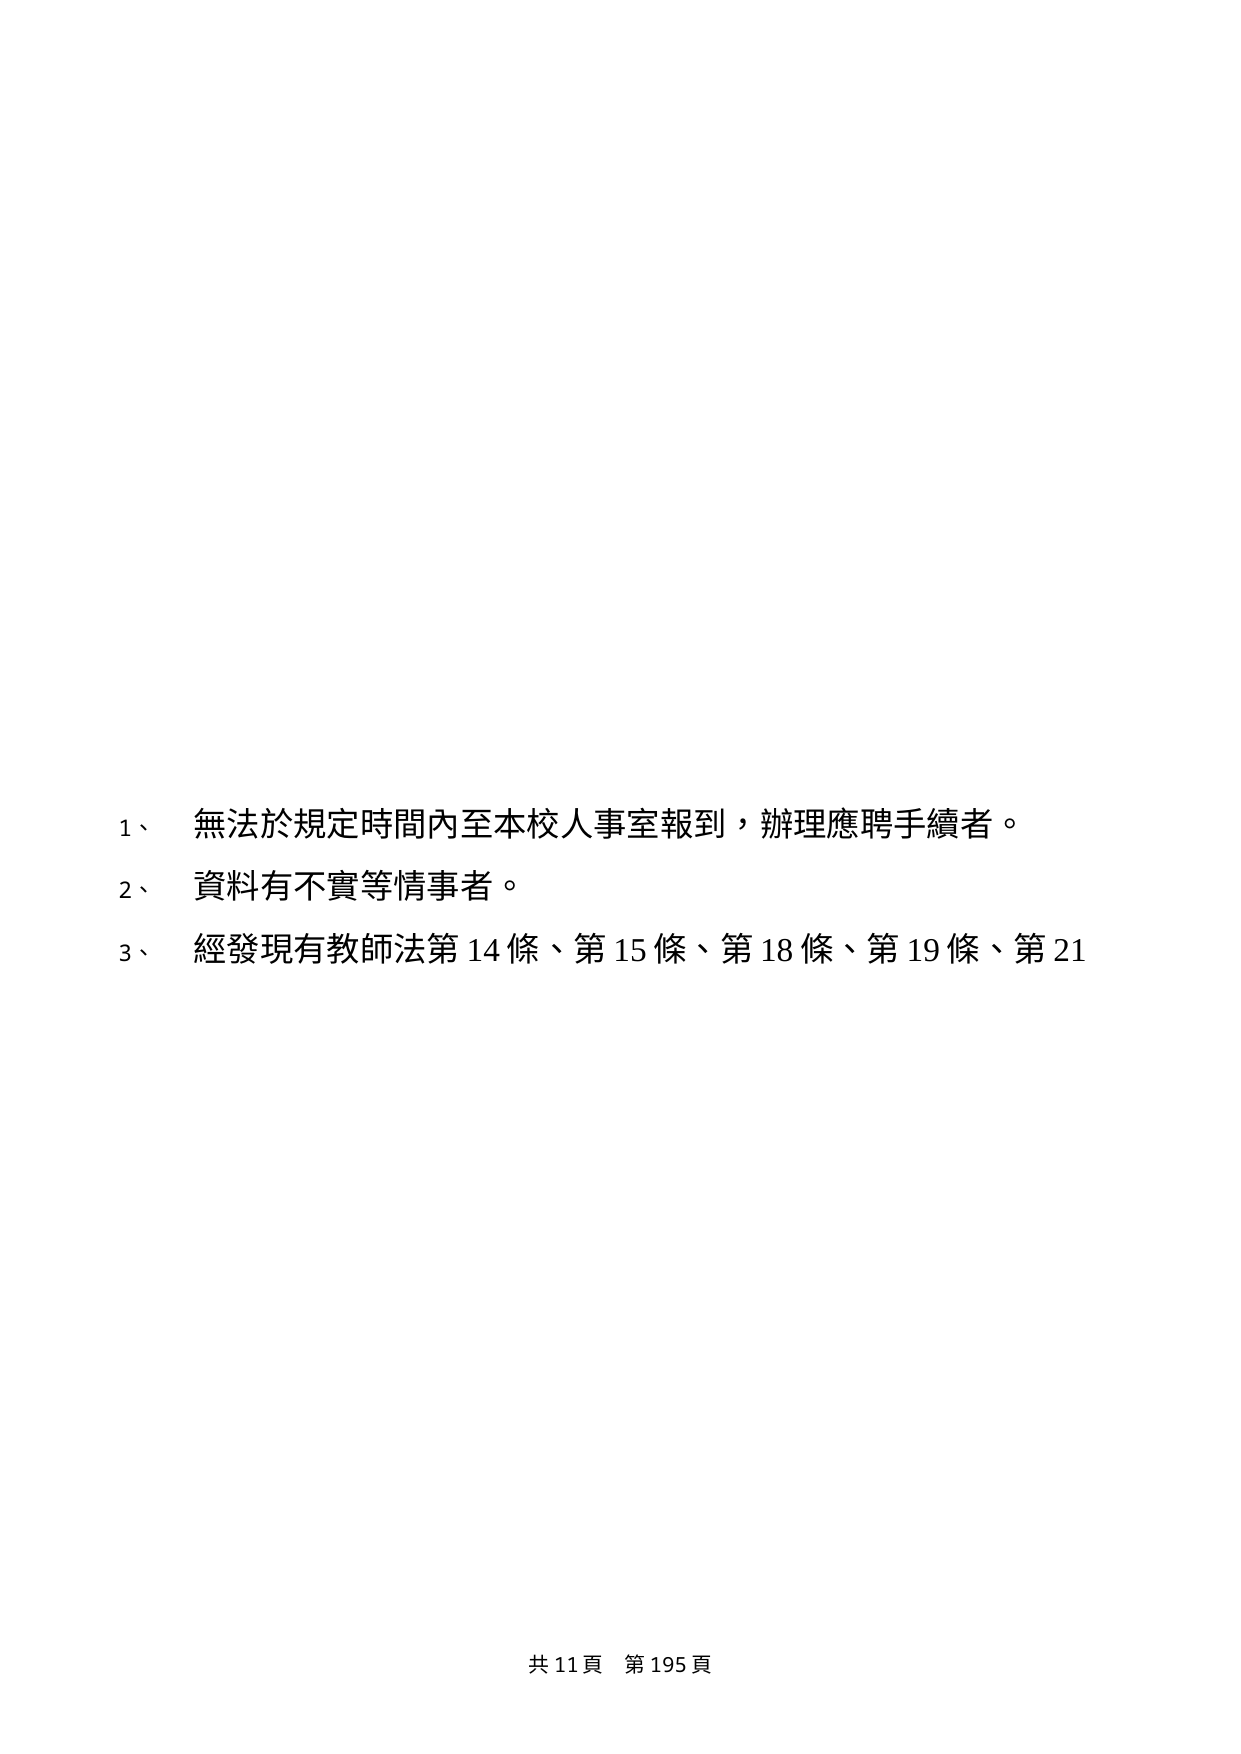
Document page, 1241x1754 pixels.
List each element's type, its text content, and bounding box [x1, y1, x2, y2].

list 無法於規定時間內至本校人事室報到，辦理應聘手續者。 [118, 780, 1122, 843]
list 資料有不實等情事者。 [118, 843, 1122, 905]
list 經發現有教師法第14條、第15條、第18條、第19條、第21 [118, 905, 1122, 968]
